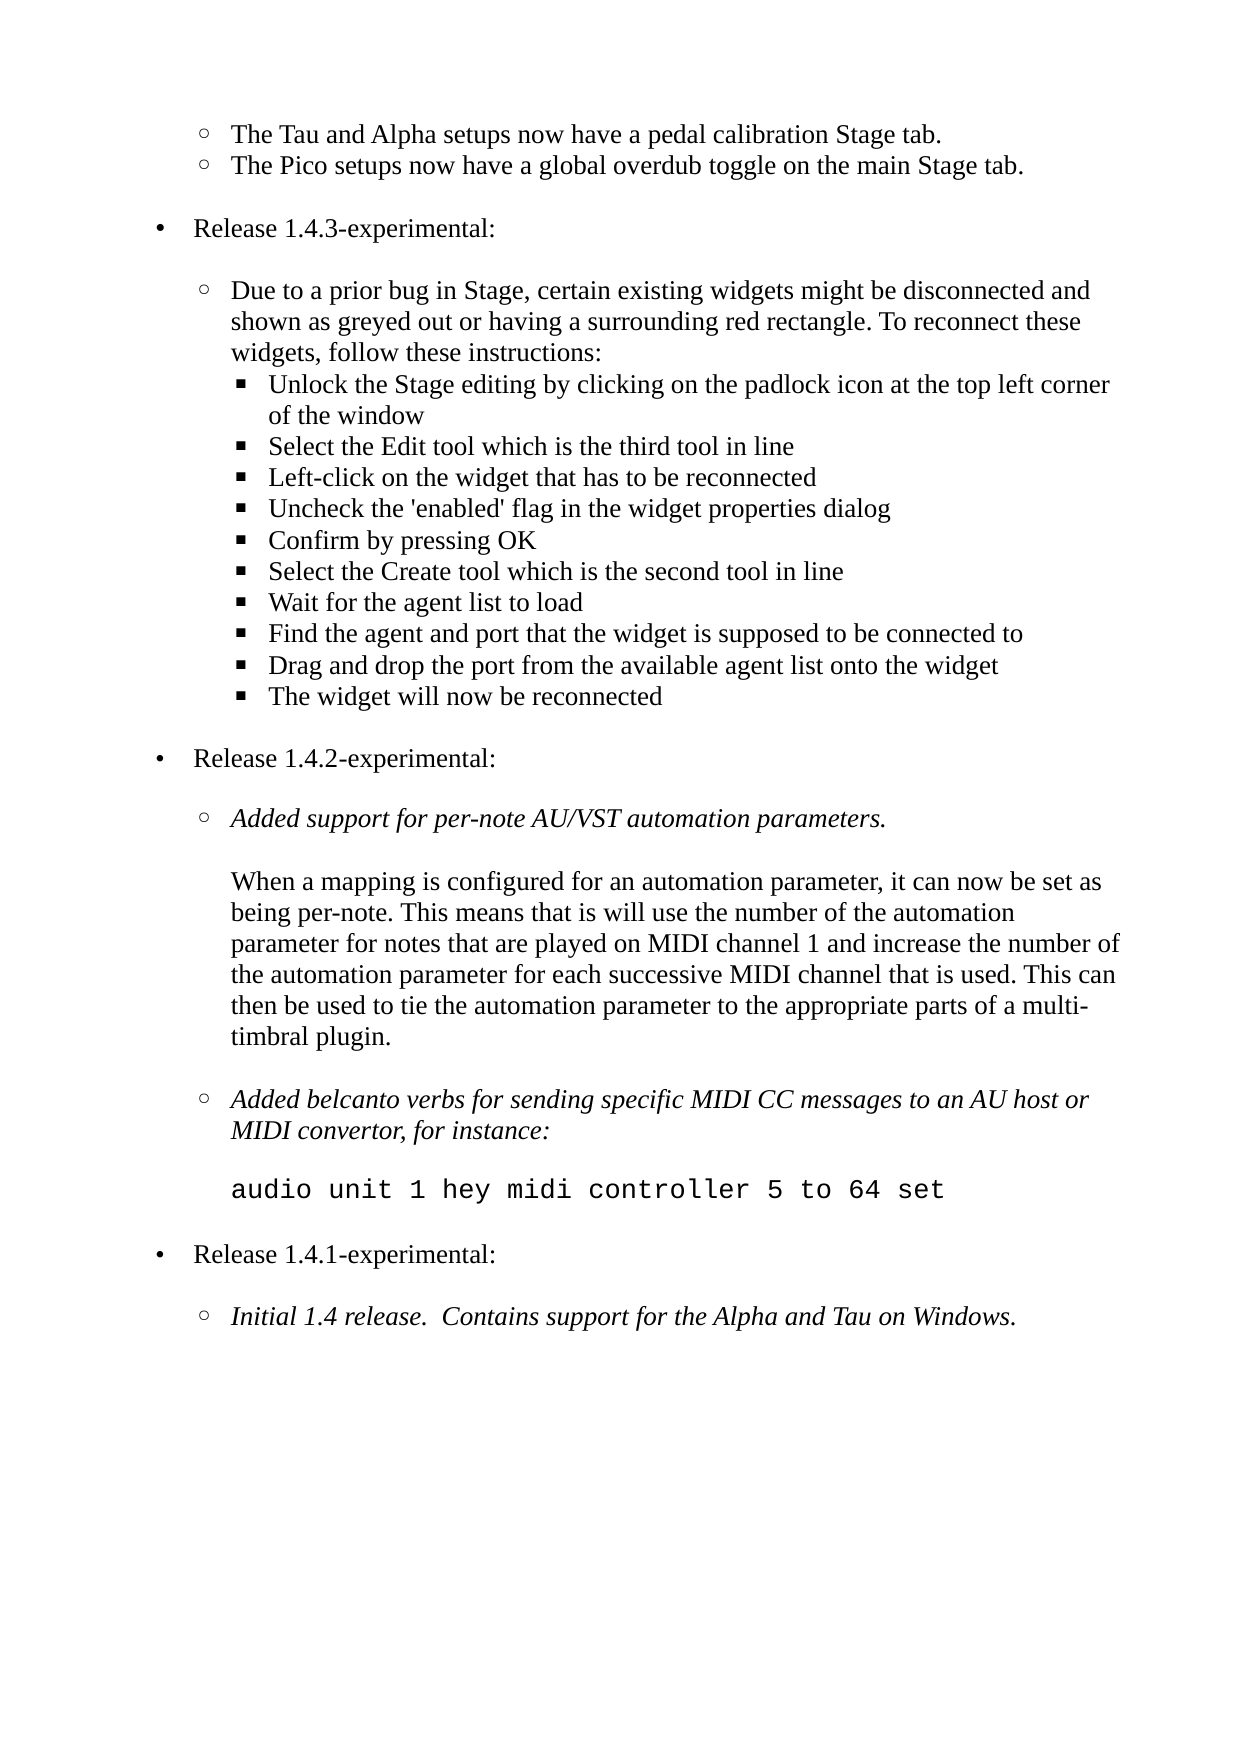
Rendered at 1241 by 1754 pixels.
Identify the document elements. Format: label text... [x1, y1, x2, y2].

list Due to a prior bug in Stage, certain existing widgets might be disconnected and shown as greyed out or having a surrounding red rectangle. To reconnect these widgets, follow these instructions: [193, 274, 1122, 368]
list Select the Create tool which is the second tool in line [231, 555, 1122, 586]
list The widget will now be reconnected [231, 680, 1122, 711]
list Initial 1.4 release. Contains support for the Alpha and Tau on Windows. [193, 1301, 1122, 1332]
list Wait for the agent list to load [231, 586, 1122, 618]
list Release 1.4.1-experimental: [156, 1238, 1122, 1269]
list Added belcanto verbs for sending specific MIDI CC messages to an AU host or MIDI convertor, for instance: audio unit 1 hey midi controller 5 to 64 set [193, 1083, 1122, 1207]
list Added support for per-note AU/VST automation parameters. When a mapping is configured for an automation parameter, it can now be set as being per-note. This means that is will use the number of the automation parameter for notes that are played on MIDI channel 1 and increase the number of the automation parameter for each successive MIDI channel that is used. This can then be used to tie the automation parameter to the appropriate parts of a multi-timbral plugin. [193, 802, 1122, 1083]
list The Tau and Alpha setups now have a pedal calibration Stage tab. [193, 118, 1122, 149]
list Release 1.4.3-experimental: [156, 212, 1122, 274]
list Drag and drop the port from the available agent list onto the widget [231, 649, 1122, 680]
list Select the Edit tool which is the third tool in line [231, 430, 1122, 461]
list Left-click on the widget that has to be reconnected [231, 461, 1122, 493]
list Uncheck the 'enabled' flag in the widget properties dialog [231, 493, 1122, 524]
list The Pico setups now have a global overdub toggle on the main Stage tab. [193, 149, 1122, 181]
list Find the agent and port that the widget is supposed to be connected to [231, 618, 1122, 649]
list Release 1.4.2-experimental: [156, 742, 1122, 802]
list Unlock the Stage editing by clicking on the padlock icon at the top left corner of the window [231, 368, 1122, 430]
list Confirm by pressing OK [231, 524, 1122, 555]
